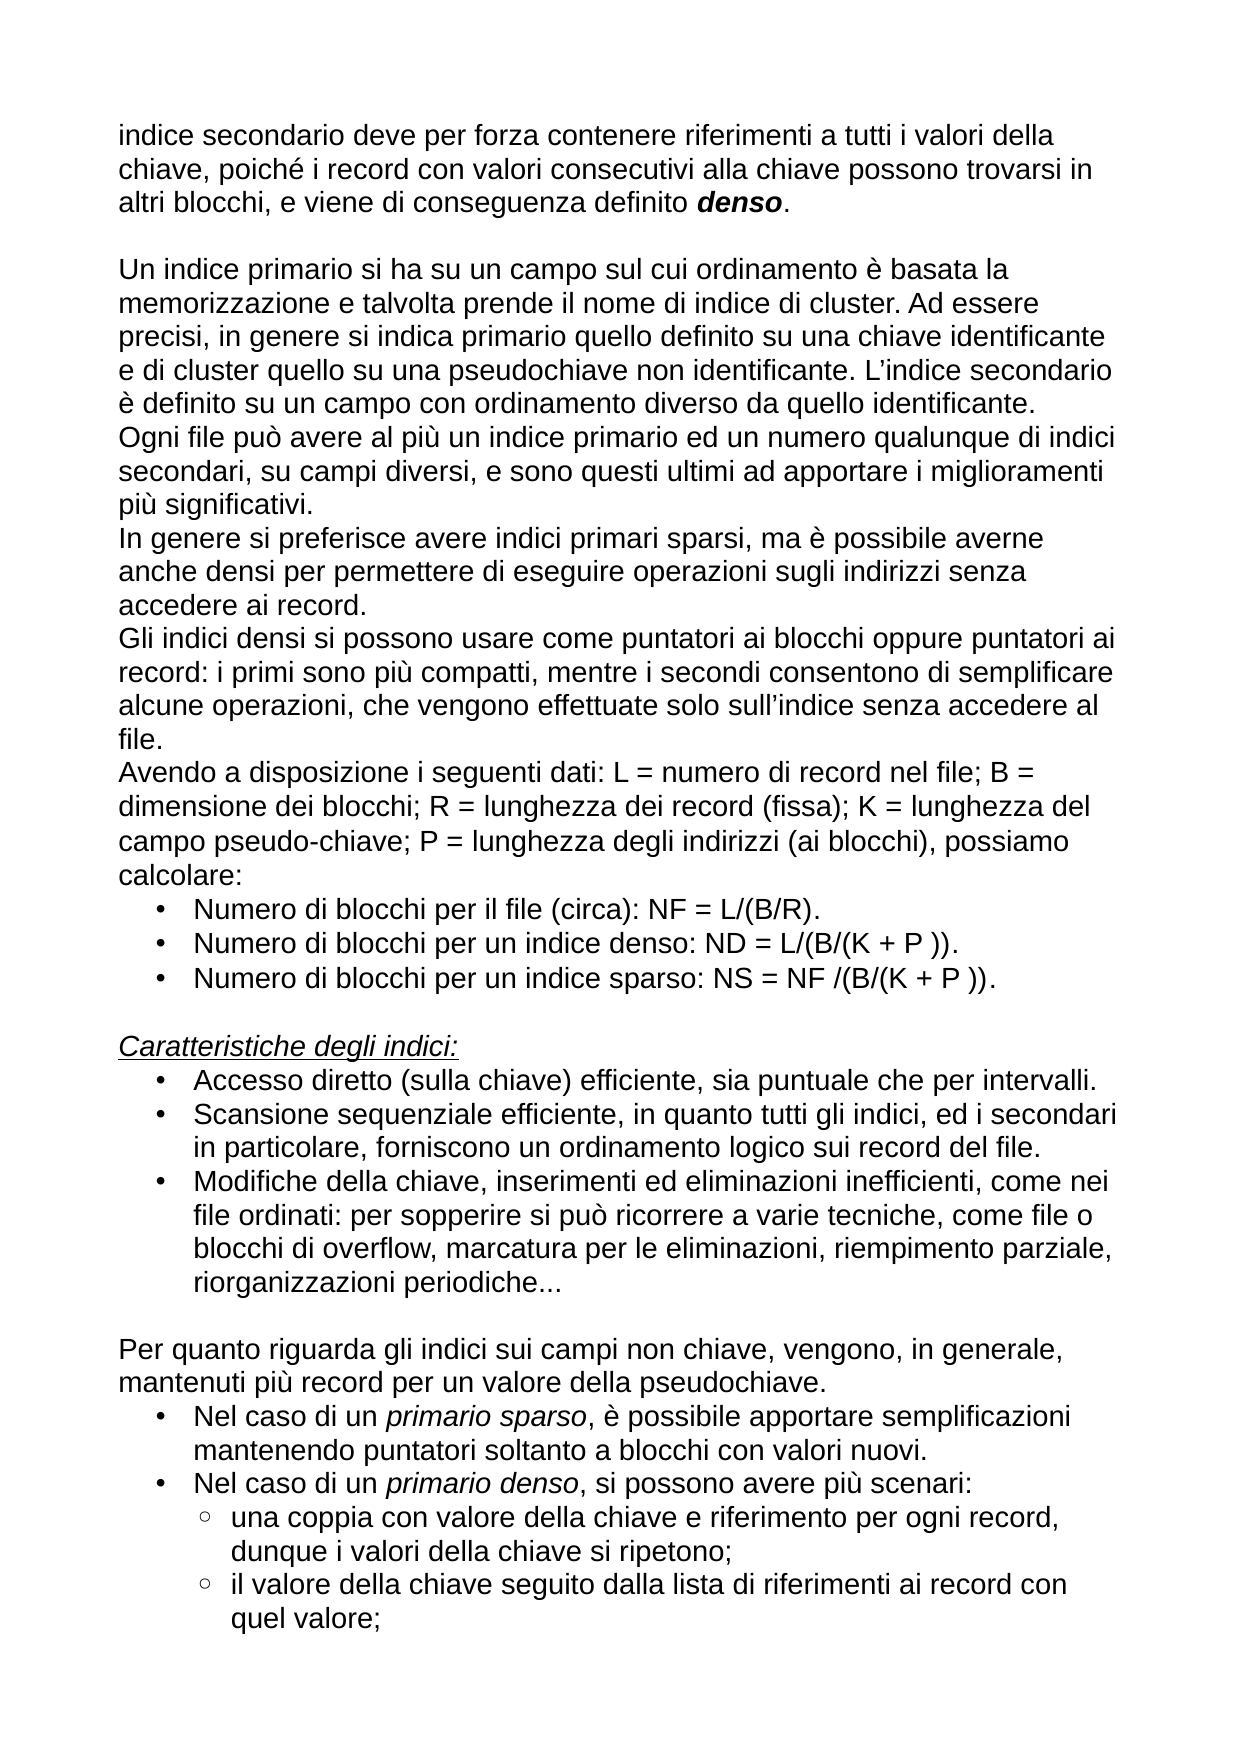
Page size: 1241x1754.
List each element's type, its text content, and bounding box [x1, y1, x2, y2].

list Nel caso di un primario sparso, è possibile apportare semplificazioni mantenendo puntatori soltanto a blocchi con valori nuovi. [156, 1399, 1122, 1466]
list Numero di blocchi per il file (circa): NF = L/(B/R)﻿. [156, 892, 1122, 927]
text indice secondario deve per forza contenere riferimenti a tutti i valori della chiave, poiché i record con valori consecutivi alla chiave possono trovarsi in altri blocchi, e viene di conseguenza definito denso. [118, 118, 1122, 219]
list Scansione sequenziale efficiente, in quanto tutti gli indici, ed i secondari in particolare, forniscono un ordinamento logico sui record del file. [156, 1097, 1122, 1164]
list Modifiche della chiave, inserimenti ed eliminazioni inefficienti, come nei file ordinati: per sopperire si può ricorrere a varie tecniche, come file o blocchi di overflow, marcatura per le eliminazioni, riempimento parziale, riorganizzazioni periodiche... [156, 1164, 1122, 1298]
text Un indice primario si ha su un campo sul cui ordinamento è basata la memorizzazione e talvolta prende il nome di indice di cluster. Ad essere precisi, in genere si indica primario quello definito su una chiave identificante e di cluster quello su una pseudochiave non identificante. L’indice secondario è definito su un campo con ordinamento diverso da quello identificante. [118, 252, 1122, 420]
text Ogni file può avere al più un indice primario ed un numero qualunque di indici secondari, su campi diversi, e sono questi ultimi ad apportare i miglioramenti più significativi. [118, 420, 1122, 521]
text In genere si preferisce avere indici primari sparsi, ma è possibile averne anche densi per permettere di eseguire operazioni sugli indirizzi senza accedere ai record. [118, 521, 1122, 621]
list una coppia con valore della chiave e riferimento per ogni record, dunque i valori della chiave si ripetono; [193, 1500, 1122, 1567]
list Numero di blocchi per un indice sparso: NS = NF /(B/(K + P ))﻿. [156, 961, 1122, 996]
text Caratteristiche degli indici: [118, 1029, 1122, 1063]
list il valore della chiave seguito dalla lista di riferimenti ai record con quel valore; [193, 1567, 1122, 1635]
list Accesso diretto (sulla chiave) efficiente, sia puntuale che per intervalli. [156, 1063, 1122, 1097]
text Per quanto riguarda gli indici sui campi non chiave, vengono, in generale, mantenuti più record per un valore della pseudochiave. [118, 1332, 1122, 1399]
text Gli indici densi si possono usare come puntatori ai blocchi oppure puntatori ai record: i primi sono più compatti, mentre i secondi consentono di semplificare alcune operazioni, che vengono effettuate solo sull’indice senza accedere al file. [118, 621, 1122, 755]
list Numero di blocchi per un indice denso: ND = L/(B/(K + P ))﻿. [156, 927, 1122, 961]
text Avendo a disposizione i seguenti dati: L = numero di record nel file; B = ﻿dimensione dei blocchi; R = ﻿lunghezza dei record (fissa); K = ﻿lunghezza del campo pseudo-chiave; P = ﻿lunghezza degli indirizzi (ai blocchi), possiamo calcolare: [118, 755, 1122, 892]
list Nel caso di un primario denso, si possono avere più scenari: [156, 1466, 1122, 1500]
